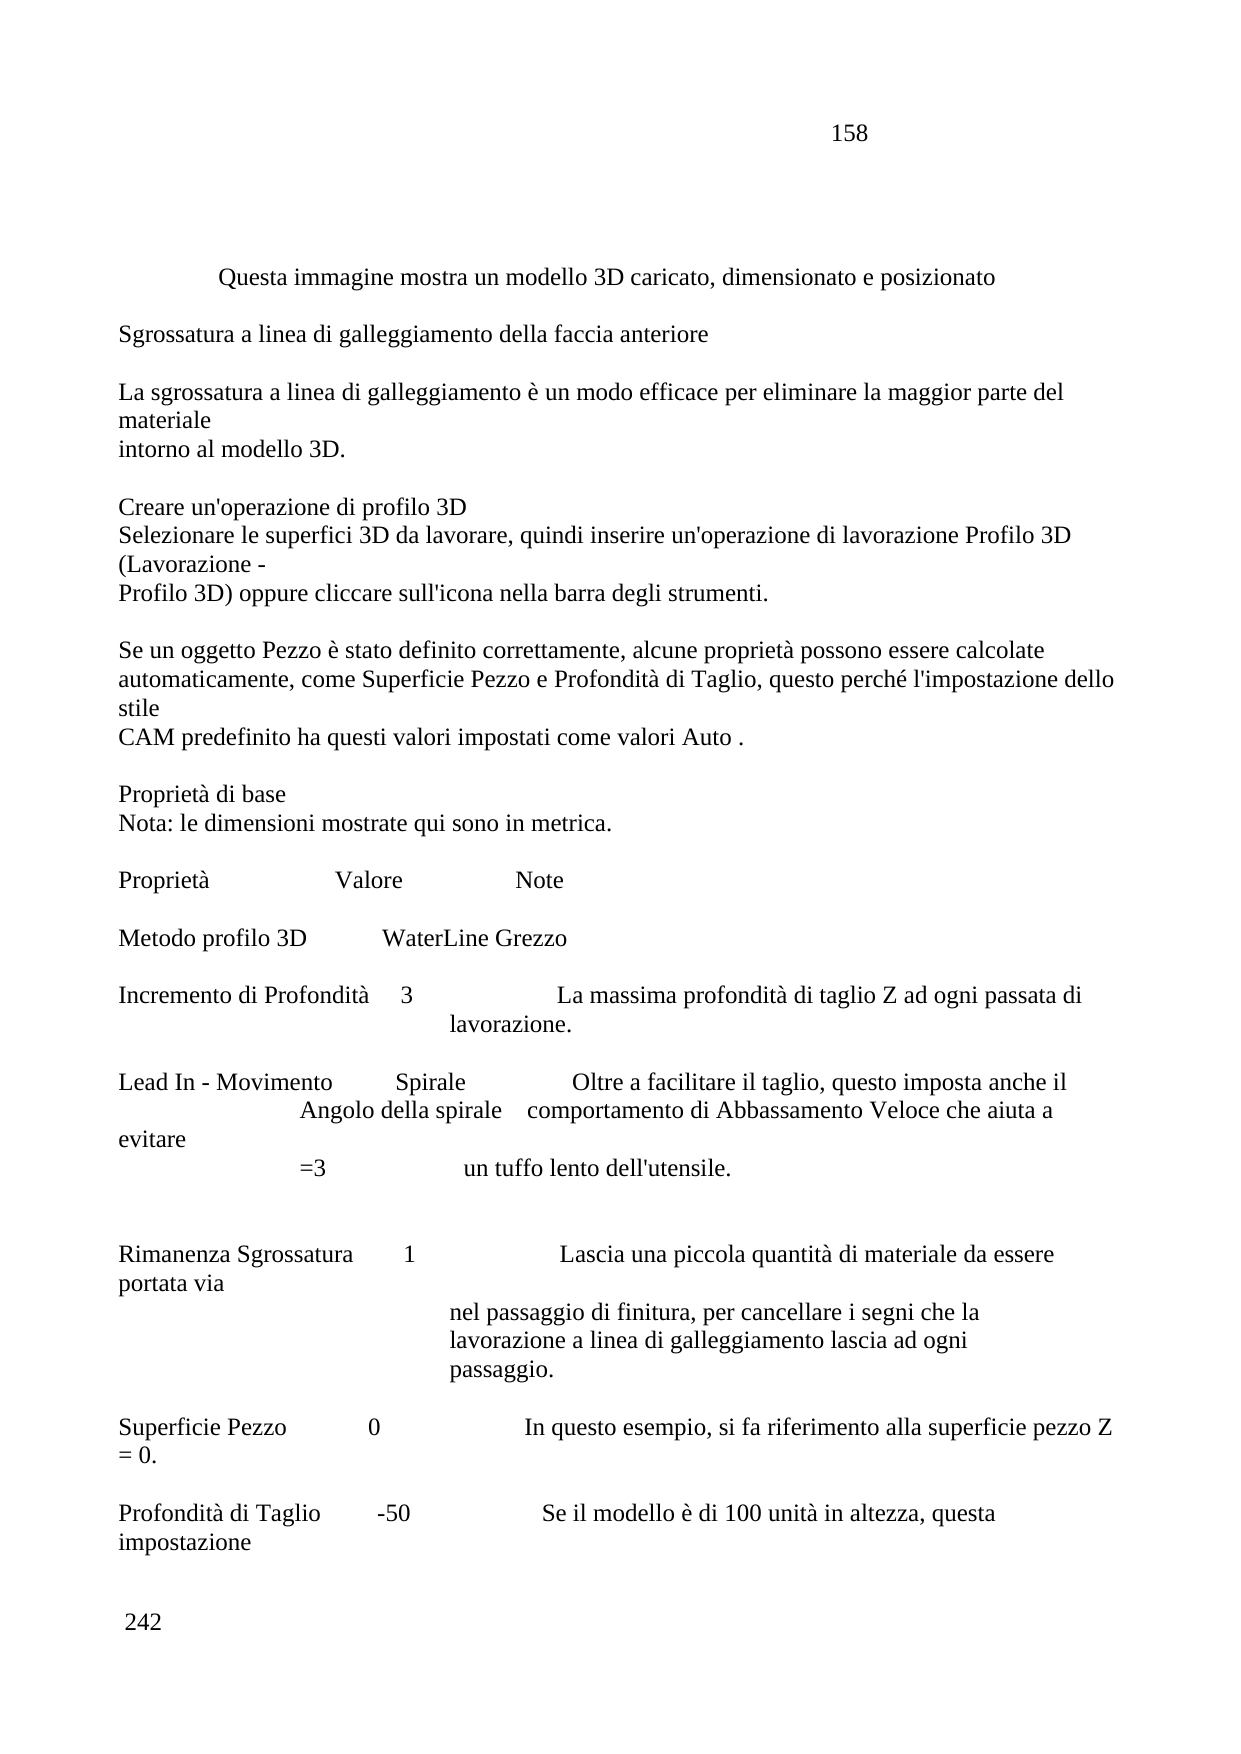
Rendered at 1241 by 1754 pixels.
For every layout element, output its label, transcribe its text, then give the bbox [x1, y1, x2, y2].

text Proprietà di base [118, 779, 1122, 808]
text Angolo della spirale comportamento di Abbassamento Veloce che aiuta a evitare [118, 1096, 1122, 1153]
text Rimanenza Sgrossatura 1 Lascia una piccola quantità di materiale da essere portata via [118, 1239, 1122, 1297]
text Questa immagine mostra un modello 3D caricato, dimensionato e posizionato [118, 262, 1122, 291]
text Profondità di Taglio -50 Se il modello è di 100 unità in altezza, questa impostazione [118, 1498, 1122, 1556]
text Selezionare le superfici 3D da lavorare, quindi inserire un'operazione di lavorazione Profilo 3D (Lavorazione - [118, 521, 1122, 578]
text =3 un tuffo lento dell'utensile. [118, 1153, 1122, 1182]
text passaggio. [118, 1354, 1122, 1383]
text Se un oggetto Pezzo è stato definito correttamente, alcune proprietà possono essere calcolate [118, 636, 1122, 664]
text Proprietà Valore Note [118, 866, 1122, 894]
text nel passaggio di finitura, per cancellare i segni che la [118, 1297, 1122, 1326]
text lavorazione a linea di galleggiamento lascia ad ogni [118, 1326, 1122, 1354]
text Creare un'operazione di profilo 3D [118, 492, 1122, 521]
text Incremento di Profondità 3 La massima profondità di taglio Z ad ogni passata di [118, 981, 1122, 1009]
text CAM predefinito ha questi valori impostati come valori Auto . [118, 722, 1122, 751]
text Nota: le dimensioni mostrate qui sono in metrica. [118, 808, 1122, 837]
text La sgrossatura a linea di galleggiamento è un modo efficace per eliminare la maggior parte del materiale [118, 377, 1122, 434]
text Lead In - Movimento Spirale Oltre a facilitare il taglio, questo imposta anche il [118, 1067, 1122, 1096]
text 158 [118, 118, 1122, 147]
text Sgrossatura a linea di galleggiamento della faccia anteriore [118, 319, 1122, 348]
text intorno al modello 3D. [118, 434, 1122, 463]
text lavorazione. [118, 1009, 1122, 1038]
text Superficie Pezzo 0 In questo esempio, si fa riferimento alla superficie pezzo Z = 0. [118, 1412, 1122, 1469]
text Profilo 3D) oppure cliccare sull'icona nella barra degli strumenti. [118, 578, 1122, 607]
text Metodo profilo 3D WaterLine Grezzo [118, 923, 1122, 952]
text automaticamente, come Superficie Pezzo e Profondità di Taglio, questo perché l'impostazione dello stile [118, 664, 1122, 722]
